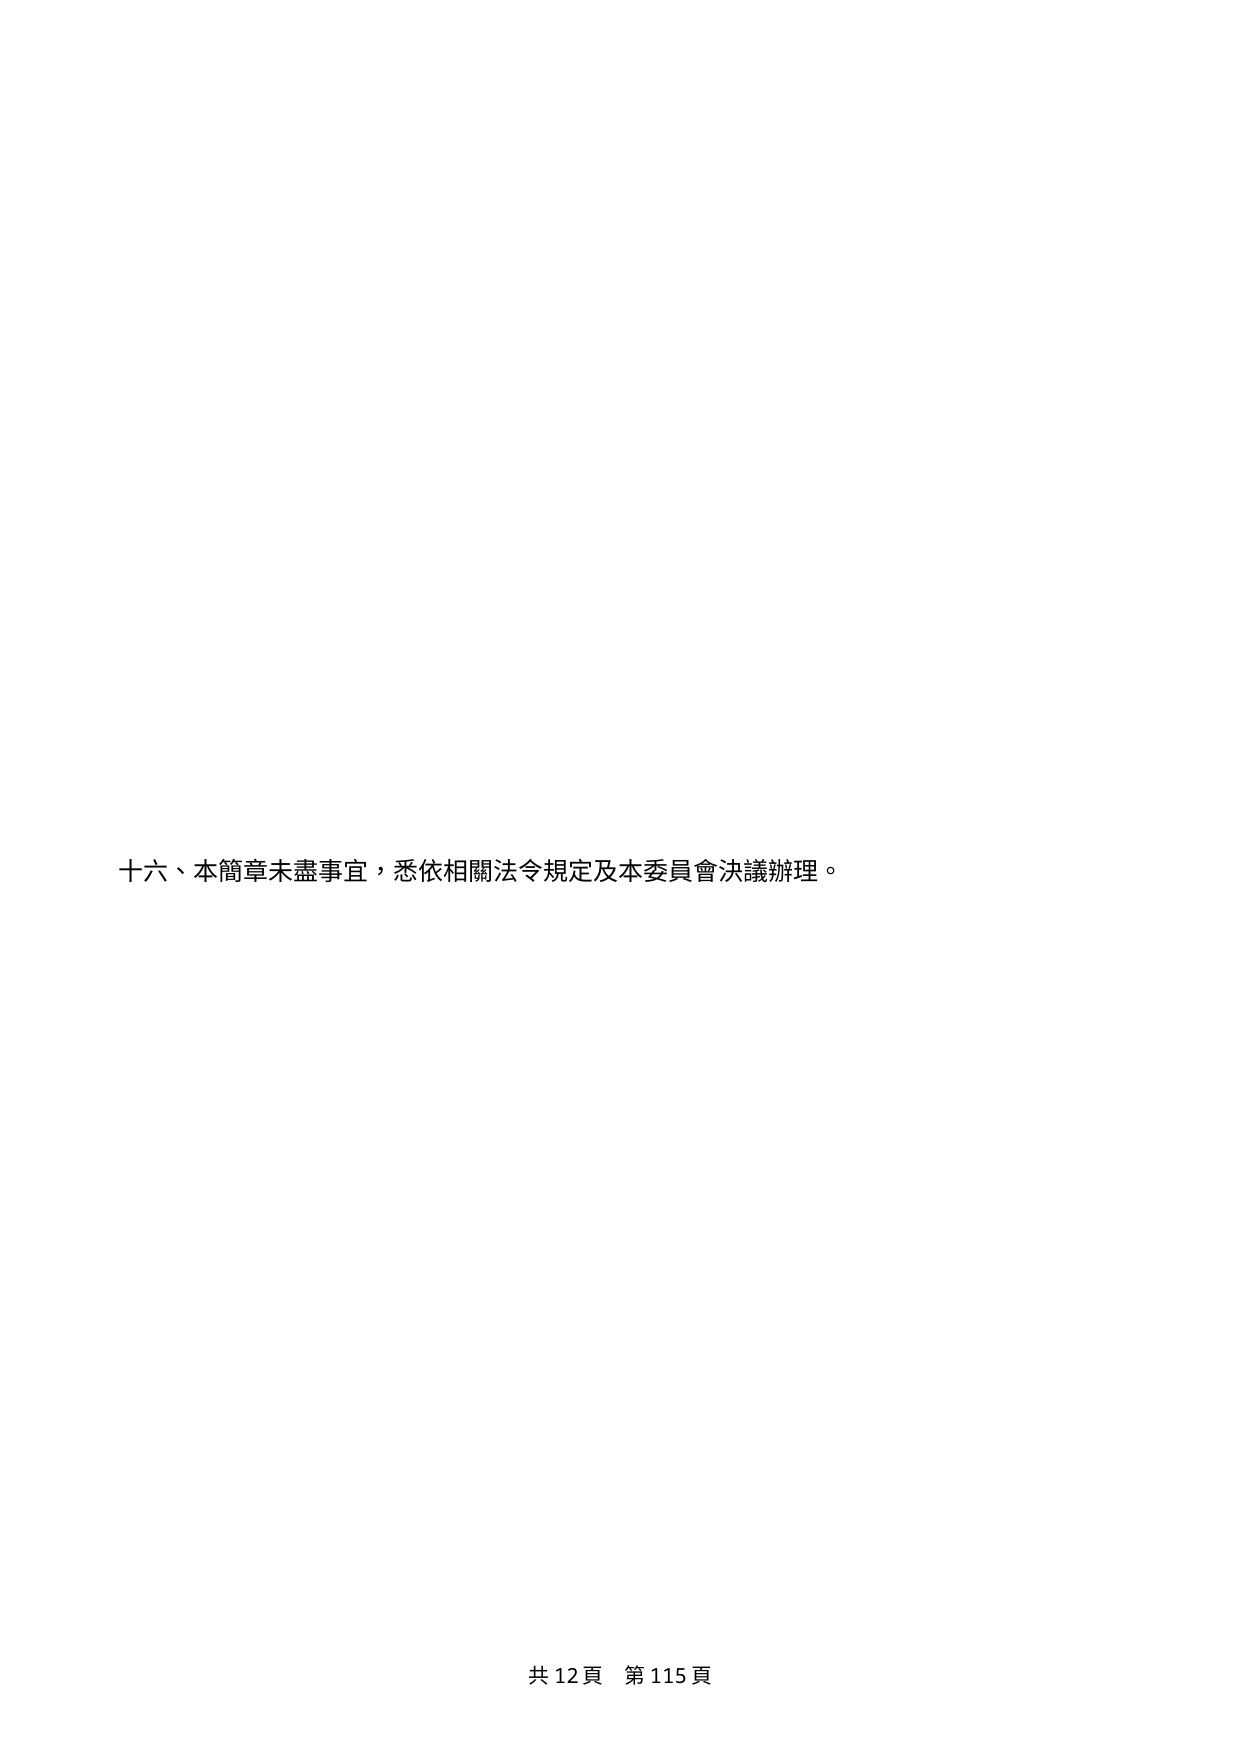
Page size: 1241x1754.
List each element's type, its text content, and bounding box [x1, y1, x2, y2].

text 十六、本簡章未盡事宜，悉依相關法令規定及本委員會決議辦理。 [118, 828, 1122, 891]
